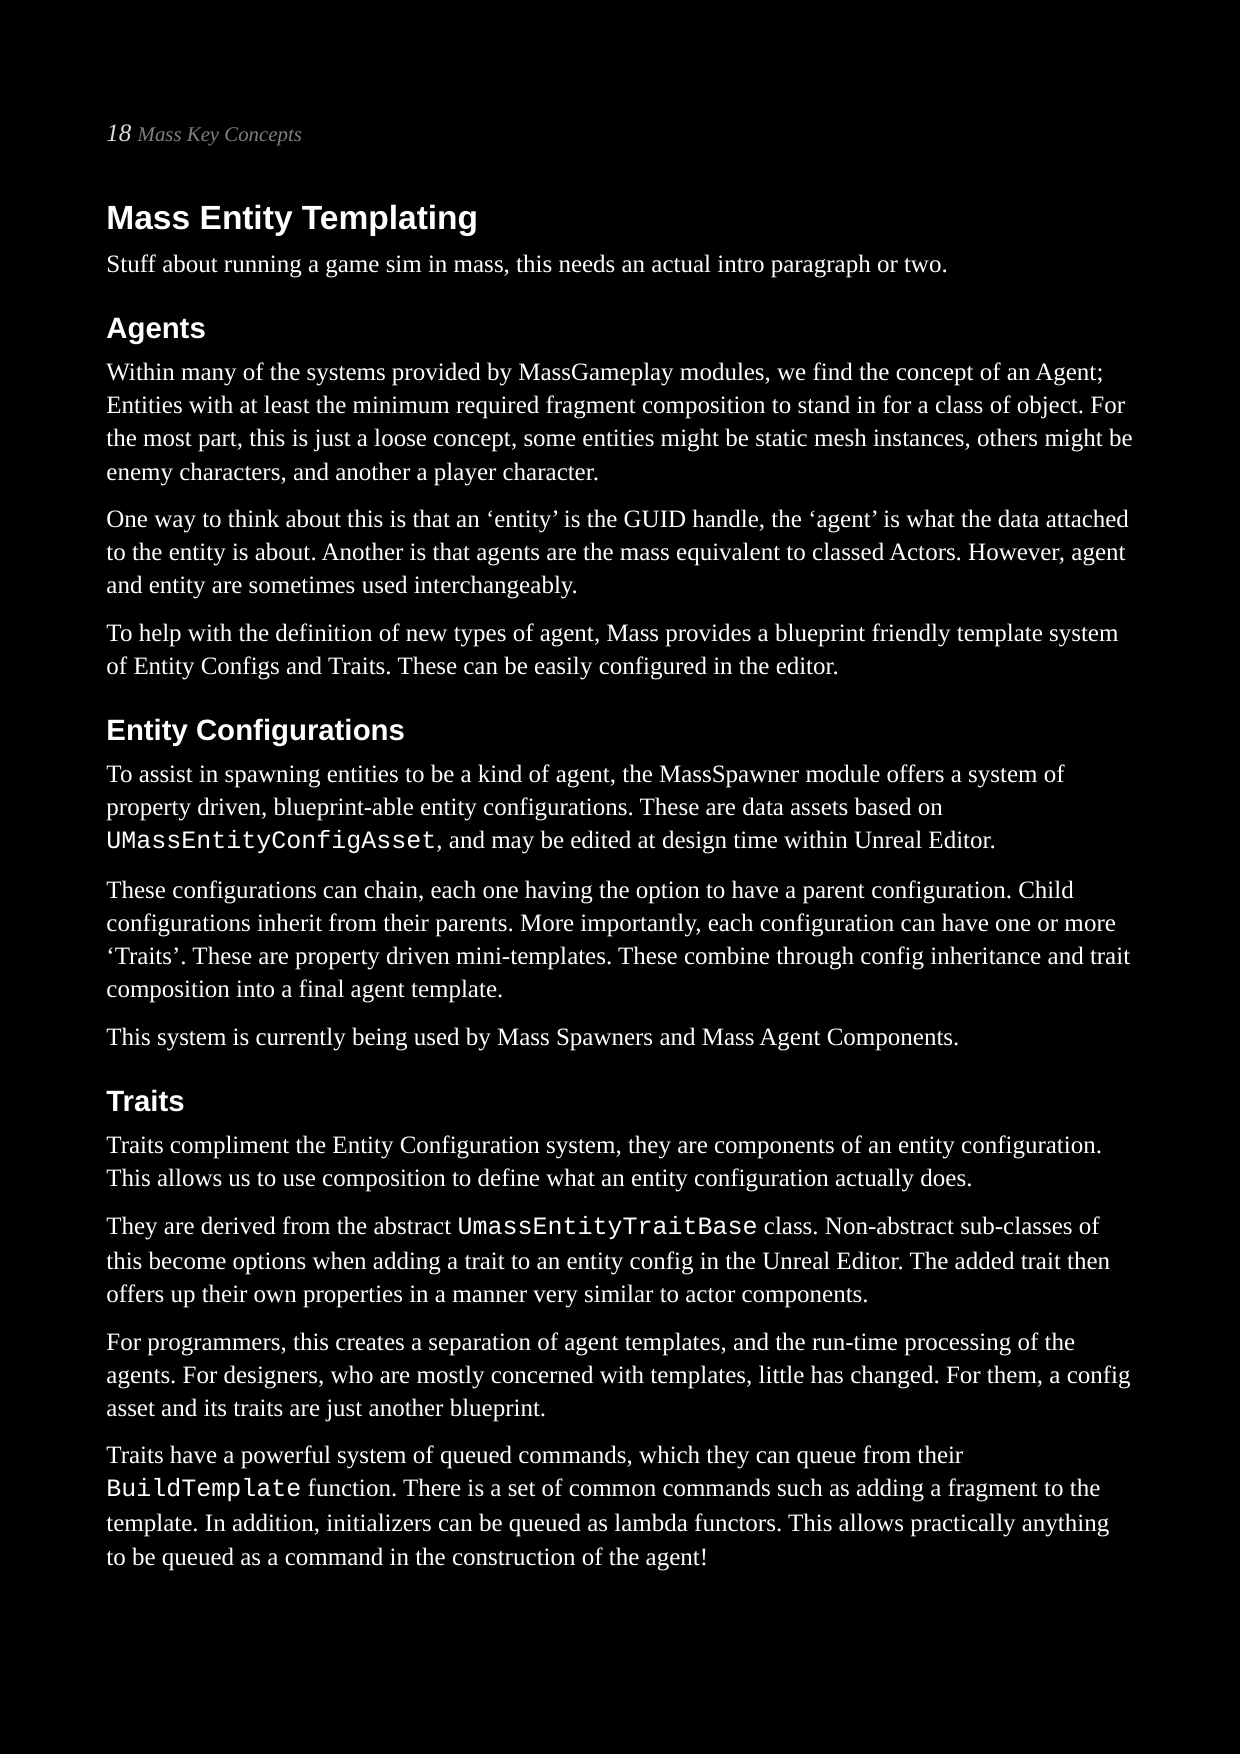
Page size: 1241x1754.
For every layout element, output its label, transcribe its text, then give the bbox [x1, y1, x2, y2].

text Within many of the systems provided by MassGameplay modules, we find the concept of an Agent; Entities with at least the minimum required fragment composition to stand in for a class of object. For the most part, this is just a loose concept, some entities might be static mesh instances, others might be enemy characters, and another a player character. [106, 357, 1134, 485]
subtitle Traits [106, 1084, 1134, 1118]
text To help with the definition of new types of agent, Mass provides a blueprint friendly template system of Entity Configs and Traits. These can be easily configured in the editor. [106, 618, 1134, 679]
text They are derived from the abstract UmassEntityTraitBase class. Non-abstract sub-classes of this become options when adding a trait to an entity config in the Unreal Editor. The added trait then offers up their own properties in a manner very similar to actor components. [106, 1211, 1134, 1308]
subtitle Agents [106, 311, 1134, 345]
text Traits compliment the Entity Configuration system, they are components of an entity configuration. This allows us to use composition to define what an entity configuration actually does. [106, 1130, 1134, 1192]
text Traits have a powerful system of queued commands, which they can queue from their BuildTemplate function. There is a set of common commands such as adding a fragment to the template. In addition, initializers can be queued as lambda functors. This allows practically anything to be queued as a command in the construction of the agent! [106, 1440, 1134, 1570]
text These configurations can chain, each one having the option to have a parent configuration. Child configurations inherit from their parents. More importantly, each configuration can have one or more ‘Traits’. These are property driven mini-templates. These combine through config inheritance and trait composition into a final agent template. [106, 875, 1134, 1003]
text For programmers, this creates a separation of agent templates, and the run-time processing of the agents. For designers, who are mostly concerned with templates, little has changed. For them, a config asset and its traits are just another blueprint. [106, 1327, 1134, 1422]
subtitle Entity Configurations [106, 713, 1134, 747]
subtitle Mass Entity Templating [106, 198, 1134, 237]
text Stuff about running a game sim in mass, this needs an actual intro paragraph or two. [106, 249, 1134, 278]
text One way to think about this is that an ‘entity’ is the GUID handle, the ‘agent’ is what the data attached to the entity is about. Another is that agents are the mass equivalent to classed Actors. However, agent and entity are sometimes used interchangeably. [106, 504, 1134, 599]
text This system is currently being used by Mass Spawners and Mass Agent Components. [106, 1022, 1134, 1051]
text To assist in spawning entities to be a kind of agent, the MassSpawner module offers a system of property driven, blueprint-able entity configurations. These are data assets based on UMassEntityConfigAsset, and may be edited at design time within Unreal Editor. [106, 759, 1134, 856]
